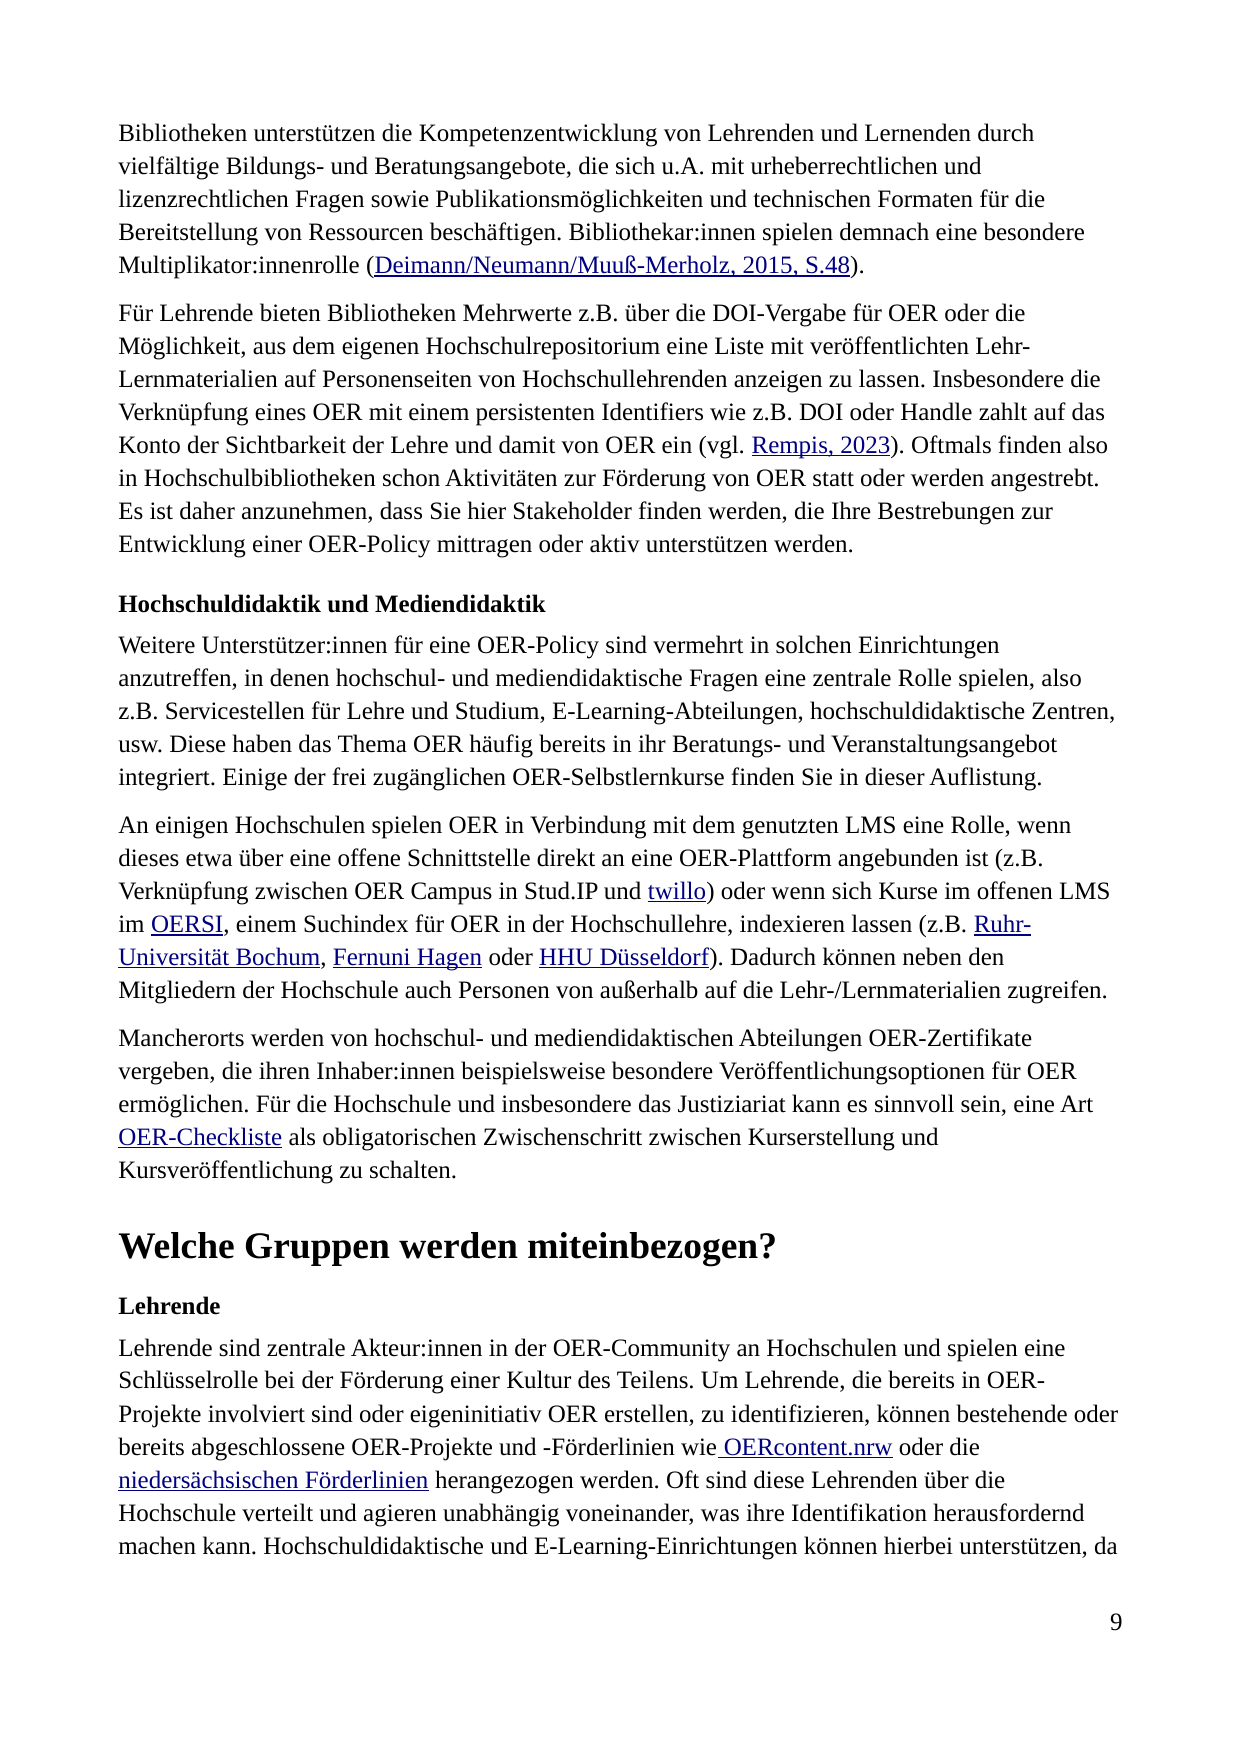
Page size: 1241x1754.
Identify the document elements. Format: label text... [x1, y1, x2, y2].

text Bibliotheken unterstützen die Kompetenzentwicklung von Lehrenden und Lernenden durch vielfältige Bildungs- und Beratungsangebote, die sich u.A. mit urheberrechtlichen und lizenzrechtlichen Fragen sowie Publikationsmöglichkeiten und technischen Formaten für die Bereitstellung von Ressourcen beschäftigen. Bibliothekar:innen spielen demnach eine besondere Multiplikator:innenrolle (Deimann/Neumann/Muuß-Merholz, 2015, S.48). [118, 118, 1122, 279]
text Lehrende sind zentrale Akteur:innen in der OER-Community an Hochschulen und spielen eine Schlüsselrolle bei der Förderung einer Kultur des Teilens. Um Lehrende, die bereits in OER-Projekte involviert sind oder eigeninitiativ OER erstellen, zu identifizieren, können bestehende oder bereits abgeschlossene OER-Projekte und -Förderlinien wie OERcontent.nrw oder die niedersächsischen Förderlinien herangezogen werden. Oft sind diese Lehrenden über die Hochschule verteilt und agieren unabhängig voneinander, was ihre Identifikation herausfordernd machen kann. Hochschuldidaktische und E-Learning-Einrichtungen können hierbei unterstützen, da [118, 1333, 1122, 1559]
text Weitere Unterstützer:innen für eine OER-Policy sind vermehrt in solchen Einrichtungen anzutreffen, in denen hochschul- und mediendidaktische Fragen eine zentrale Rolle spielen, also z.B. Servicestellen für Lehre und Studium, E-Learning-Abteilungen, hochschuldidaktische Zentren, usw. Diese haben das Thema OER häufig bereits in ihr Beratungs- und Veranstaltungsangebot integriert. Einige der frei zugänglichen OER-Selbstlernkurse finden Sie in dieser Auflistung. [118, 630, 1122, 791]
subtitle Welche Gruppen werden miteinbezogen? [118, 1223, 1122, 1266]
subtitle Lehrende [118, 1291, 1122, 1320]
text An einigen Hochschulen spielen OER in Verbindung mit dem genutzten LMS eine Rolle, wenn dieses etwa über eine offene Schnittstelle direkt an eine OER-Plattform angebunden ist (z.B. Verknüpfung zwischen OER Campus in Stud.IP und twillo) oder wenn sich Kurse im offenen LMS im OERSI, einem Suchindex für OER in der Hochschullehre, indexieren lassen (z.B. Ruhr-Universität Bochum, Fernuni Hagen oder HHU Düsseldorf). Dadurch können neben den Mitgliedern der Hochschule auch Personen von außerhalb auf die Lehr-/Lernmaterialien zugreifen. [118, 810, 1122, 1004]
text Für Lehrende bieten Bibliotheken Mehrwerte z.B. über die DOI-Vergabe für OER oder die Möglichkeit, aus dem eigenen Hochschulrepositorium eine Liste mit veröffentlichten Lehr-Lernmaterialien auf Personenseiten von Hochschullehrenden anzeigen zu lassen. Insbesondere die Verknüpfung eines OER mit einem persistenten Identifiers wie z.B. DOI oder Handle zahlt auf das Konto der Sichtbarkeit der Lehre und damit von OER ein (vgl. Rempis, 2023). Oftmals finden also in Hochschulbibliotheken schon Aktivitäten zur Förderung von OER statt oder werden angestrebt. Es ist daher anzunehmen, dass Sie hier Stakeholder finden werden, die Ihre Bestrebungen zur Entwicklung einer OER-Policy mittragen oder aktiv unterstützen werden. [118, 298, 1122, 558]
subtitle Hochschuldidaktik und Mediendidaktik [118, 589, 1122, 618]
text Mancherorts werden von hochschul- und mediendidaktischen Abteilungen OER-Zertifikate vergeben, die ihren Inhaber:innen beispielsweise besondere Veröffentlichungsoptionen für OER ermöglichen. Für die Hochschule und insbesondere das Justiziariat kann es sinnvoll sein, eine Art OER-Checkliste als obligatorischen Zwischenschritt zwischen Kurserstellung und Kursveröffentlichung zu schalten. [118, 1023, 1122, 1183]
